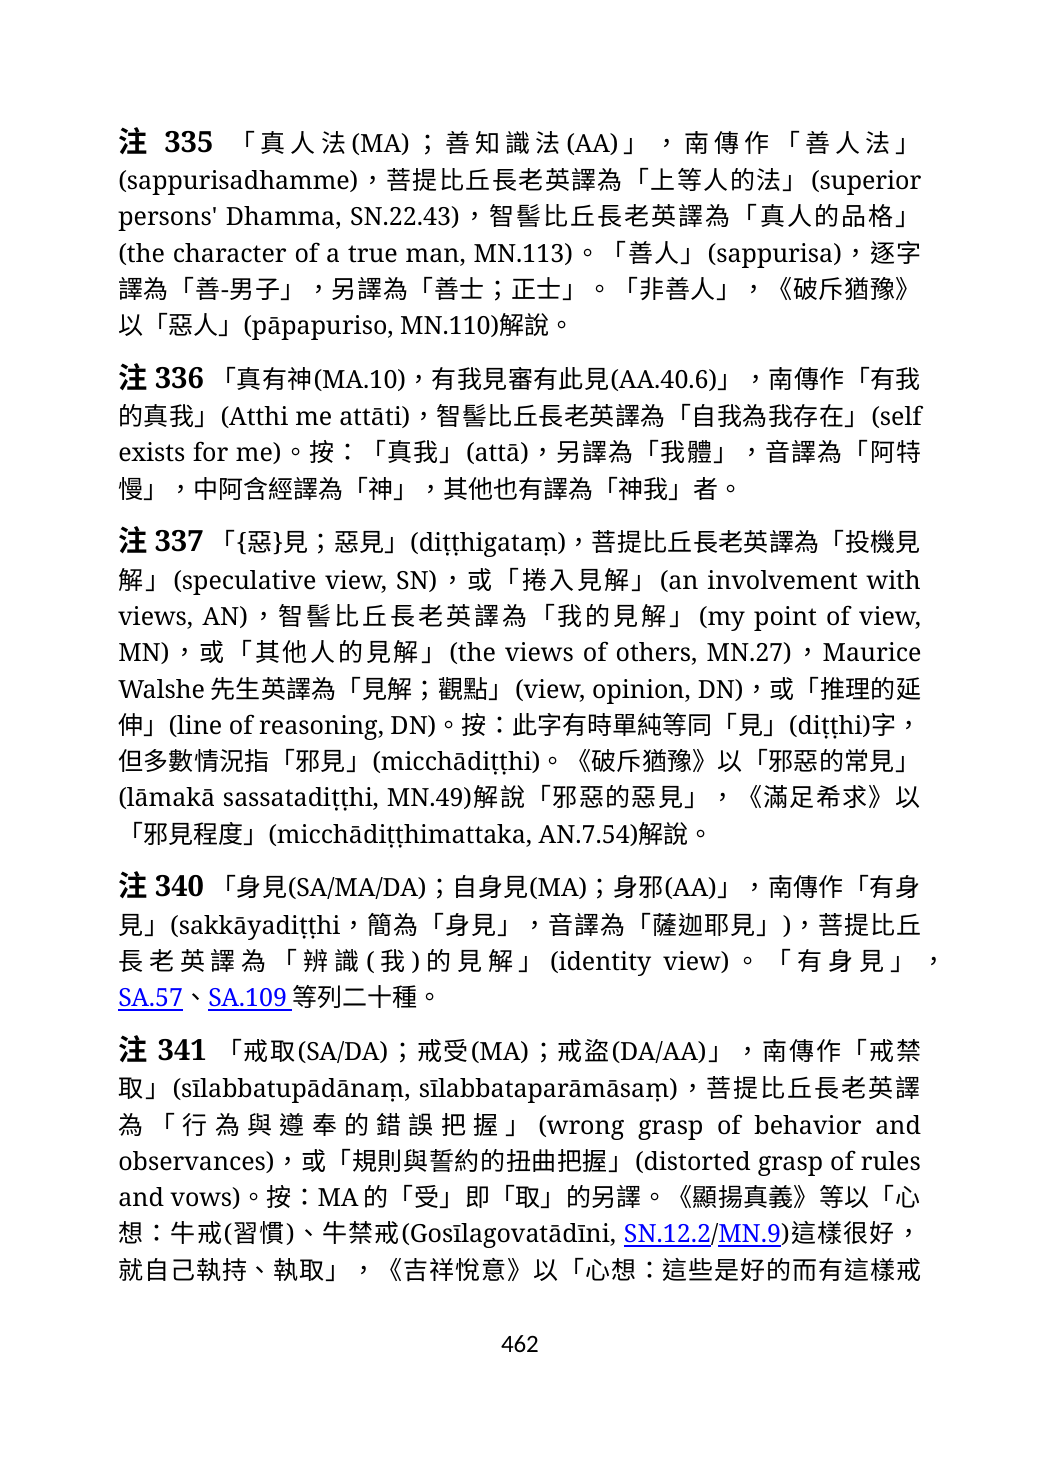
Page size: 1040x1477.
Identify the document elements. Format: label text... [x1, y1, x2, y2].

text 注 341 「戒取(SA/DA)；戒受(MA)；戒盜(DA/AA)」，南傳作「戒禁取」(sīlabbatupādānaṃ, sīlabbataparāmāsaṃ)，菩提比丘長老英譯為「行為與遵奉的錯誤把握」(wrong grasp of behavior and observances)，或「規則與誓約的扭曲把握」(distorted grasp of rules and vows)。按：MA的「受」即「取」的另譯。《顯揚真義》等以「心想：牛戒(習慣)、牛禁戒(Gosīlagovatādīni, SN.12.2/MN.9)這樣很好，就自己執持、執取」，《吉祥悅意》以「心想：這些是好的而有這樣戒 [118, 1026, 921, 1286]
text 注 335 「真人法(MA)；善知識法(AA)」，南傳作「善人法」(sappurisadhamme)，菩提比丘長老英譯為「上等人的法」(superior persons' Dhamma, SN.22.43)，智髻比丘長老英譯為「真人的品格」(the character of a true man, MN.113)。「善人」(sappurisa)，逐字譯為「善-男子」，另譯為「善士；正士」。「非善人」，《破斥猶豫》以「惡人」(pāpapuriso, MN.110)解說。 [118, 118, 921, 342]
text 注 336 「真有神(MA.10)，有我見審有此見(AA.40.6)」，南傳作「有我的真我」(Atthi me attāti)，智髻比丘長老英譯為「自我為我存在」(self exists for me)。按：「真我」(attā)，另譯為「我體」，音譯為「阿特慢」，中阿含經譯為「神」，其他也有譯為「神我」者。 [118, 354, 921, 505]
text 注 337 「{惡}見；惡見」(diṭṭhigataṃ)，菩提比丘長老英譯為「投機見解」(speculative view, SN)，或「捲入見解」(an involvement with views, AN)，智髻比丘長老英譯為「我的見解」(my point of view, MN)，或「其他人的見解」(the views of others, MN.27)，Maurice Walshe先生英譯為「見解；觀點」(view, opinion, DN)，或「推理的延伸」(line of reasoning, DN)。按：此字有時單純等同「見」(diṭṭhi)字，但多數情況指「邪見」(micchādiṭṭhi)。《破斥猶豫》以「邪惡的常見」(lāmakā sassatadiṭṭhi, MN.49)解說「邪惡的惡見」，《滿足希求》以「邪見程度」(micchādiṭṭhimattaka, AN.7.54)解說。 [118, 518, 921, 850]
text 注 340 「身見(SA/MA/DA)；自身見(MA)；身邪(AA)」，南傳作「有身見」(sakkāyadiṭṭhi，簡為「身見」，音譯為「薩迦耶見」)，菩提比丘長老英譯為「辨識(我)的見解」(identity view)。「有身見」，SA.57、SA.109等列二十種。 [118, 863, 921, 1014]
